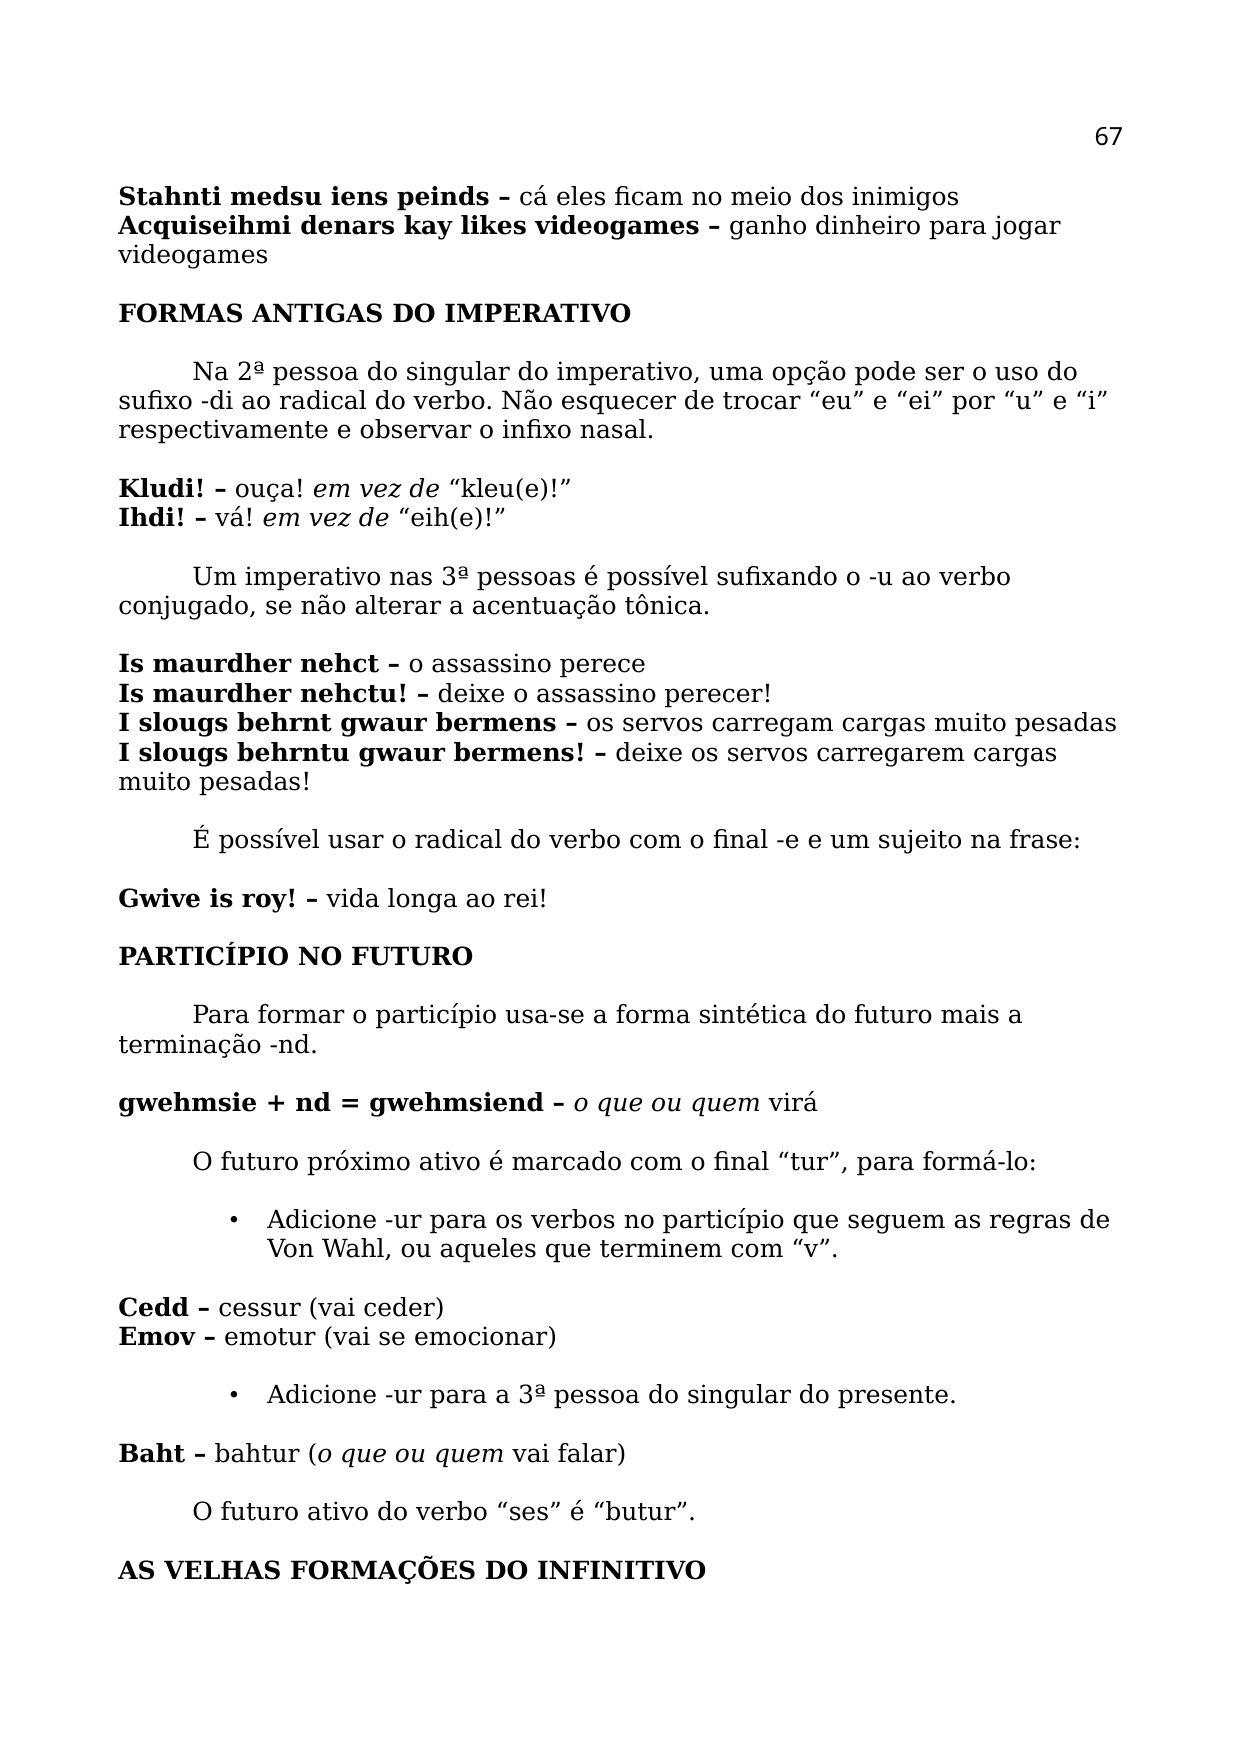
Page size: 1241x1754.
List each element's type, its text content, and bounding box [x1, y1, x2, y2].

text I slougs behrntu gwaur bermens! – deixe os servos carregarem cargas muito pesadas! [118, 737, 1123, 796]
text Stahnti medsu iens peinds – cá eles ficam no meio dos inimigos [118, 182, 1123, 211]
text O futuro próximo ativo é marcado com o final “tur”, para formá-lo: [118, 1147, 1123, 1176]
text Cedd – cessur (vai ceder) [118, 1292, 1123, 1322]
text Para formar o particípio usa-se a forma sintética do futuro mais a terminação -nd. [118, 1001, 1123, 1059]
text O futuro ativo do verbo “ses” é “butur”. [118, 1497, 1123, 1526]
text Baht – bahtur (o que ou quem vai falar) [118, 1439, 1123, 1468]
text Emov – emotur (vai se emocionar) [118, 1322, 1123, 1351]
text I slougs behrnt gwaur bermens – os servos carregam cargas muito pesadas [118, 708, 1123, 737]
text Na 2ª pessoa do singular do imperativo, uma opção pode ser o uso do sufixo -di ao radical do verbo. Não esquecer de trocar “eu” e “ei” por “u” e “i” respectivamente e observar o infixo nasal. [118, 357, 1123, 445]
text É possível usar o radical do verbo com o final -e e um sujeito na frase: [118, 825, 1123, 854]
text Ihdi! – vá! em vez de “eih(e)!” [118, 503, 1123, 533]
text gwehmsie + nd = gwehmsiend – o que ou quem virá [118, 1088, 1123, 1117]
subtitle PARTICÍPIO NO FUTURO [118, 942, 1123, 971]
text Gwive is roy! – vida longa ao rei! [118, 883, 1123, 913]
subtitle FORMAS ANTIGAS DO IMPERATIVO [118, 299, 1123, 328]
list Adicione -ur para a 3ª pessoa do singular do presente. [229, 1380, 1123, 1409]
text Kludi! – ouça! em vez de “kleu(e)!” [118, 474, 1123, 503]
text Is maurdher nehct – o assassino perece [118, 649, 1123, 679]
text Acquiseihmi denars kay likes videogames – ganho dinheiro para jogar videogames [118, 211, 1123, 269]
list Adicione -ur para os verbos no particípio que seguem as regras de Von Wahl, ou aqueles que terminem com “v”. [229, 1205, 1123, 1263]
text Um imperativo nas 3ª pessoas é possível sufixando o -u ao verbo conjugado, se não alterar a acentuação tônica. [118, 562, 1123, 620]
subtitle AS VELHAS FORMAÇÕES DO INFINITIVO [118, 1556, 1123, 1585]
text Is maurdher nehctu! – deixe o assassino perecer! [118, 679, 1123, 708]
